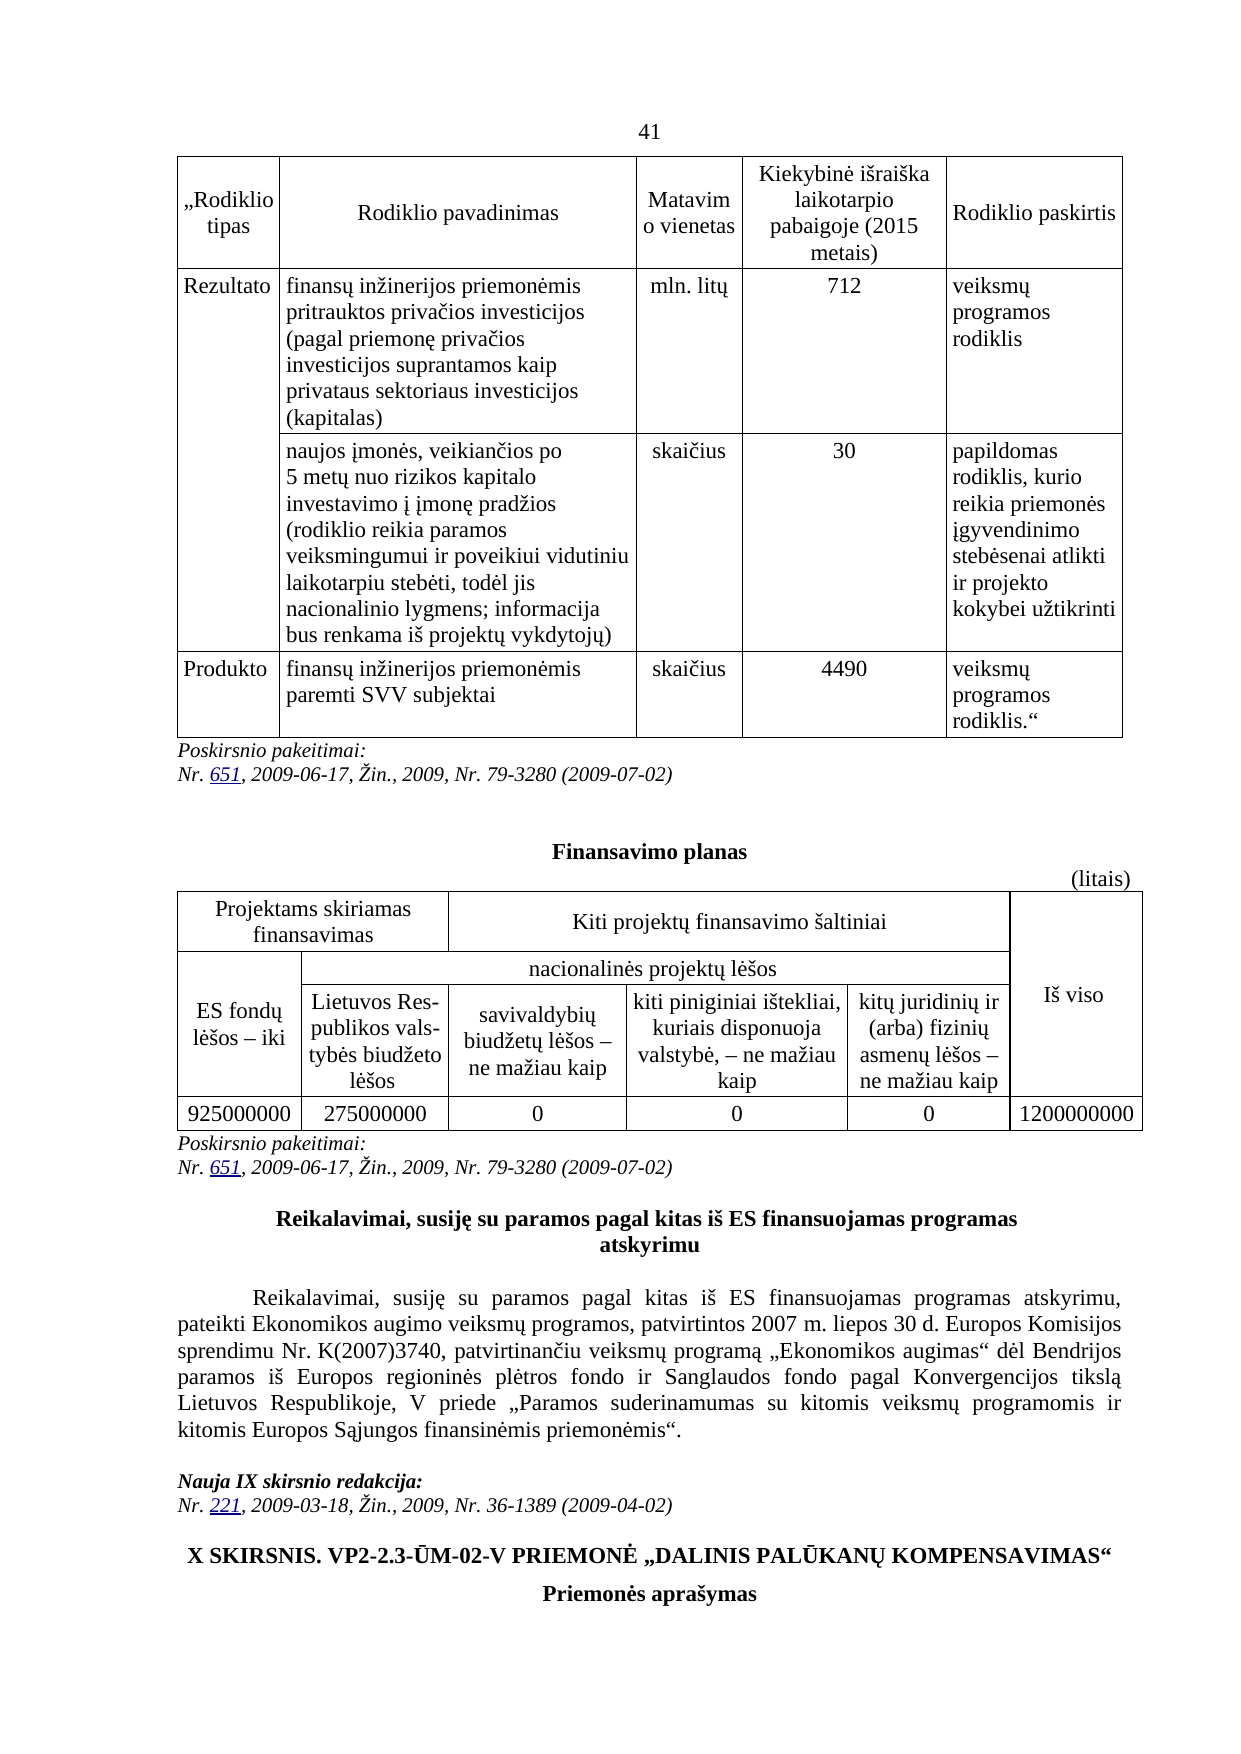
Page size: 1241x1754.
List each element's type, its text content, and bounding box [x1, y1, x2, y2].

table_cell papildomas rodiklis, kurio reikia priemonės įgyvendinimo stebėsenai atlikti ir projekto kokybei užtikrinti [947, 434, 1122, 651]
table_cell 275000000 [302, 1097, 448, 1129]
text Poskirsnio pakeitimai: [177, 738, 1122, 762]
table_header „Rodiklio tipas [178, 157, 279, 268]
table_cell veiksmų programos rodiklis [947, 269, 1122, 433]
text Nr. 651, 2009-06-17, Žin., 2009, Nr. 79-3280 (2009-07-02) [177, 1154, 1122, 1179]
table_cell finansų inžinerijos priemonėmis pritrauktos privačios investicijos (pagal priemonę privačios investicijos suprantamos kaip privataus sektoriaus investicijos (kapitalas) [280, 269, 636, 433]
table_cell kitų juridinių ir (arba) fizinių asmenų lėšos – ne mažiau kaip [848, 985, 1009, 1096]
table_header Projektams skiriamas finansavimas [178, 892, 448, 951]
text Reikalavimai, susiję su paramos pagal kitas iš ES finansuojamas programas atskyrimu [177, 1205, 1122, 1258]
table_cell mln. litų [637, 269, 742, 433]
table_cell 712 [743, 269, 946, 433]
text Nr. 651, 2009-06-17, Žin., 2009, Nr. 79-3280 (2009-07-02) [177, 762, 1122, 786]
table_cell finansų inžinerijos priemonėmis paremti SVV subjektai [280, 652, 636, 737]
table_cell 925000000 [178, 1097, 301, 1129]
table_cell veiksmų programos rodiklis.“ [947, 652, 1122, 737]
text X SKIRSNIS. VP2-2.3-ŪM-02-V priemonė „dalinis palūkanų kompensavimas“ [177, 1542, 1122, 1568]
text Nr. 221, 2009-03-18, Žin., 2009, Nr. 36-1389 (2009-04-02) [177, 1493, 1122, 1517]
table_header Iš viso [1011, 892, 1142, 1096]
table_cell savivaldybių biudžetų lėšos – ne mažiau kaip [449, 985, 626, 1096]
text Poskirsnio pakeitimai: [177, 1131, 1122, 1154]
table_cell 1200000000 [1011, 1097, 1142, 1129]
table_cell Produkto [178, 652, 279, 737]
table_header Matavimo vienetas [637, 157, 742, 268]
table_cell ES fondų lėšos – iki [178, 952, 301, 1096]
table_cell 30 [743, 434, 946, 651]
table_cell naujos įmonės, veikiančios po 5 metų nuo rizikos kapitalo investavimo į įmonę pradžios (rodiklio reikia paramos veiksmingumui ir poveikiui vidutiniu laikotarpiu stebėti, todėl jis nacionalinio lygmens; informacija bus renkama iš projektų vykdytojų) [280, 434, 636, 651]
table_cell nacionalinės projektų lėšos [302, 952, 1009, 984]
table_cell 0 [848, 1097, 1009, 1129]
text Priemonės aprašymas [177, 1581, 1122, 1607]
table_cell Rezultato [178, 269, 279, 651]
table_cell kiti piniginiai ištekliai, kuriais disponuoja valstybė, – ne mažiau kaip [627, 985, 847, 1096]
text Nauja IX skirsnio redakcija: [177, 1468, 1122, 1493]
table_cell 0 [449, 1097, 626, 1129]
text (litais) [177, 865, 1131, 891]
table_cell 4490 [743, 652, 946, 737]
text Finansavimo planas [177, 838, 1122, 865]
table_cell Lietuvos Res­publikos vals­tybės biudžeto lėšos [302, 985, 448, 1096]
table_cell skaičius [637, 434, 742, 651]
table_header Rodiklio pavadinimas [280, 157, 636, 268]
table_header Kiekybinė išraiška laikotarpio pabaigoje (2015 metais) [743, 157, 946, 268]
table_cell 0 [627, 1097, 847, 1129]
text Reikalavimai, susiję su paramos pagal kitas iš ES finansuojamas programas atskyrimu, pateikti Ekonomikos augimo veiksmų programos, patvirtintos 2007 m. liepos 30 d. Europos Komisijos sprendimu Nr. K(2007)3740, patvirtinančiu veiksmų programą „Ekonomikos augimas“ dėl Bendrijos paramos iš Europos regioninės plėtros fondo ir Sanglaudos fondo pagal Konvergencijos tikslą Lietuvos Respublikoje, V priede „Paramos suderinamumas su kitomis veiksmų programomis ir kitomis Europos Sąjungos finansinėmis priemonėmis“. [177, 1284, 1122, 1442]
table_cell skaičius [637, 652, 742, 737]
table_header Rodiklio paskirtis [947, 157, 1122, 268]
table_header Kiti projektų finansavimo šaltiniai [449, 892, 1009, 951]
